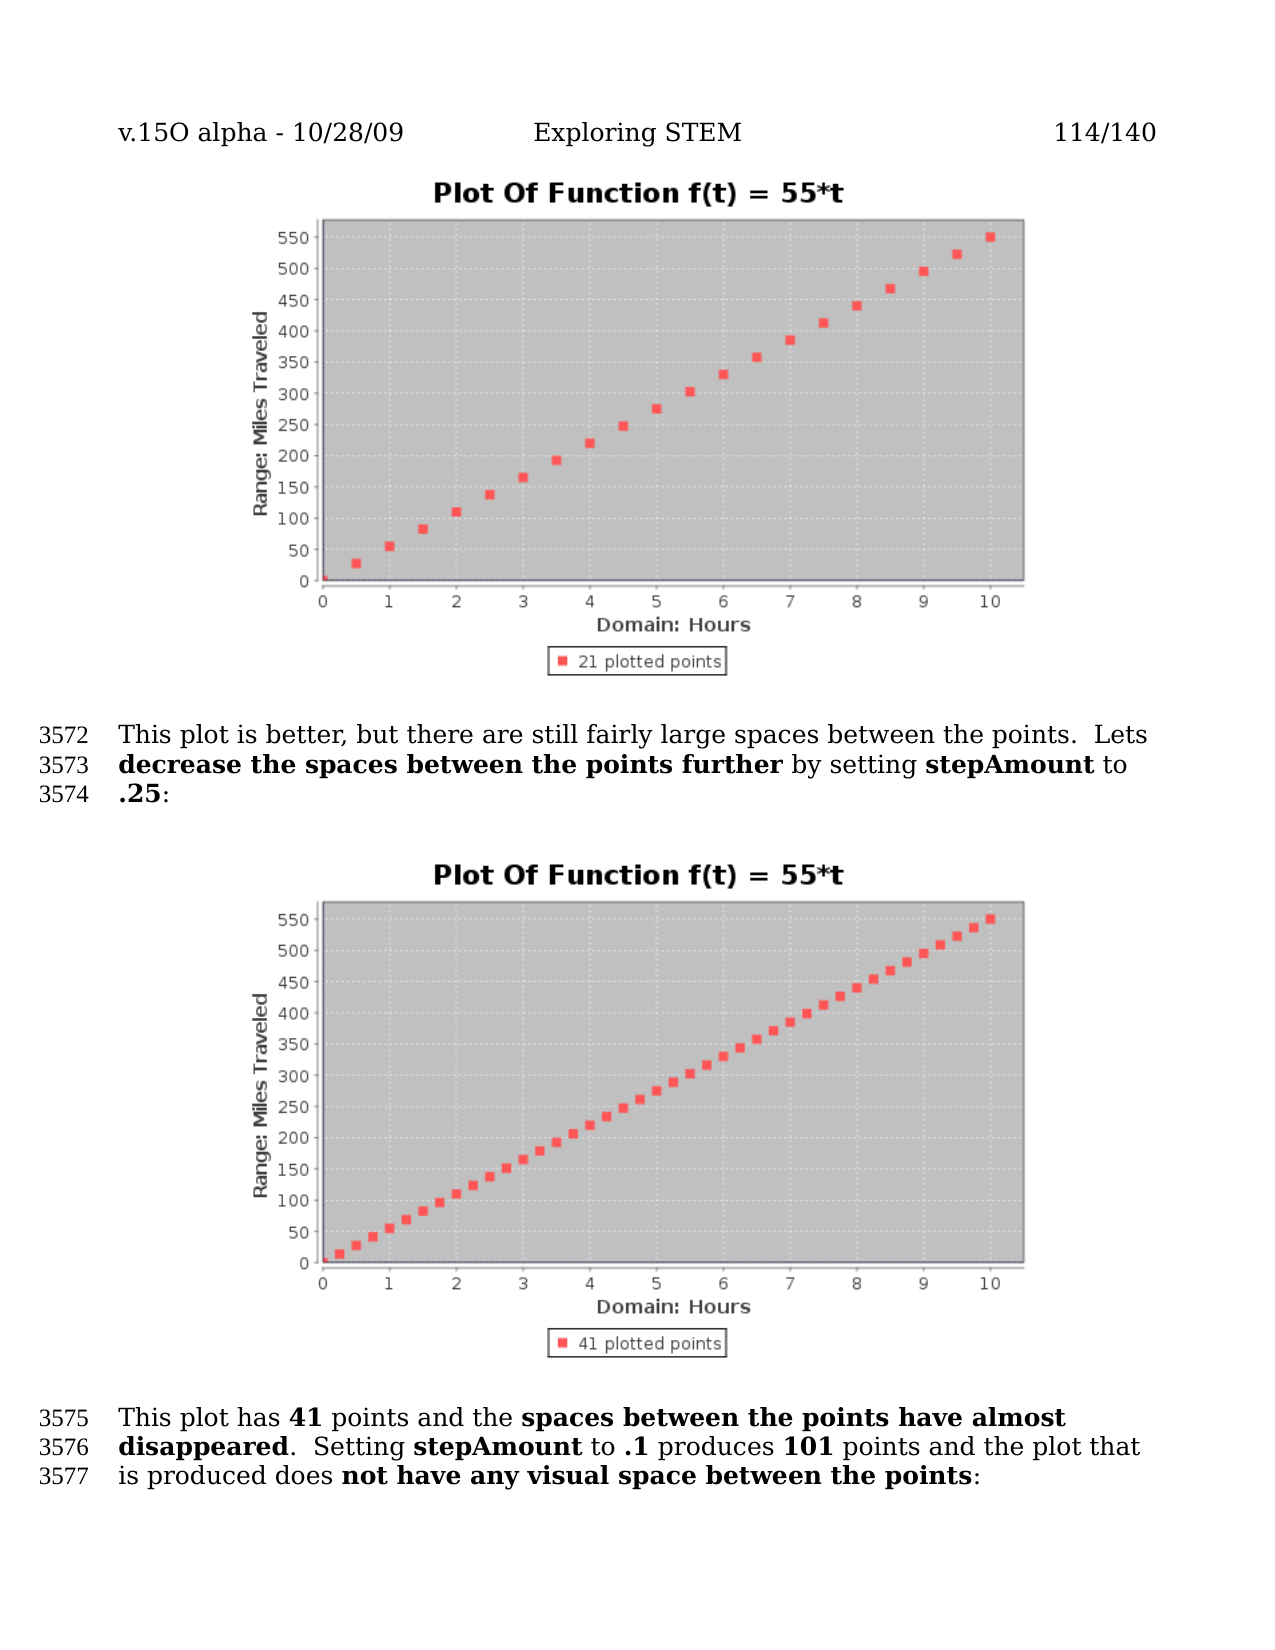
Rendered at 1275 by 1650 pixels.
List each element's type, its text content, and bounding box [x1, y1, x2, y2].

text This plot is better, but there are still fairly large spaces between the points. Lets decrease the spaces between the points further by setting stepAmount to .25: [118, 721, 1157, 808]
picture [235, 176, 1040, 677]
picture [235, 858, 1040, 1359]
text This plot has 41 points and the spaces between the points have almost disappeared. Setting stepAmount to .1 produces 101 points and the plot that is produced does not have any visual space between the points: [118, 1403, 1157, 1491]
